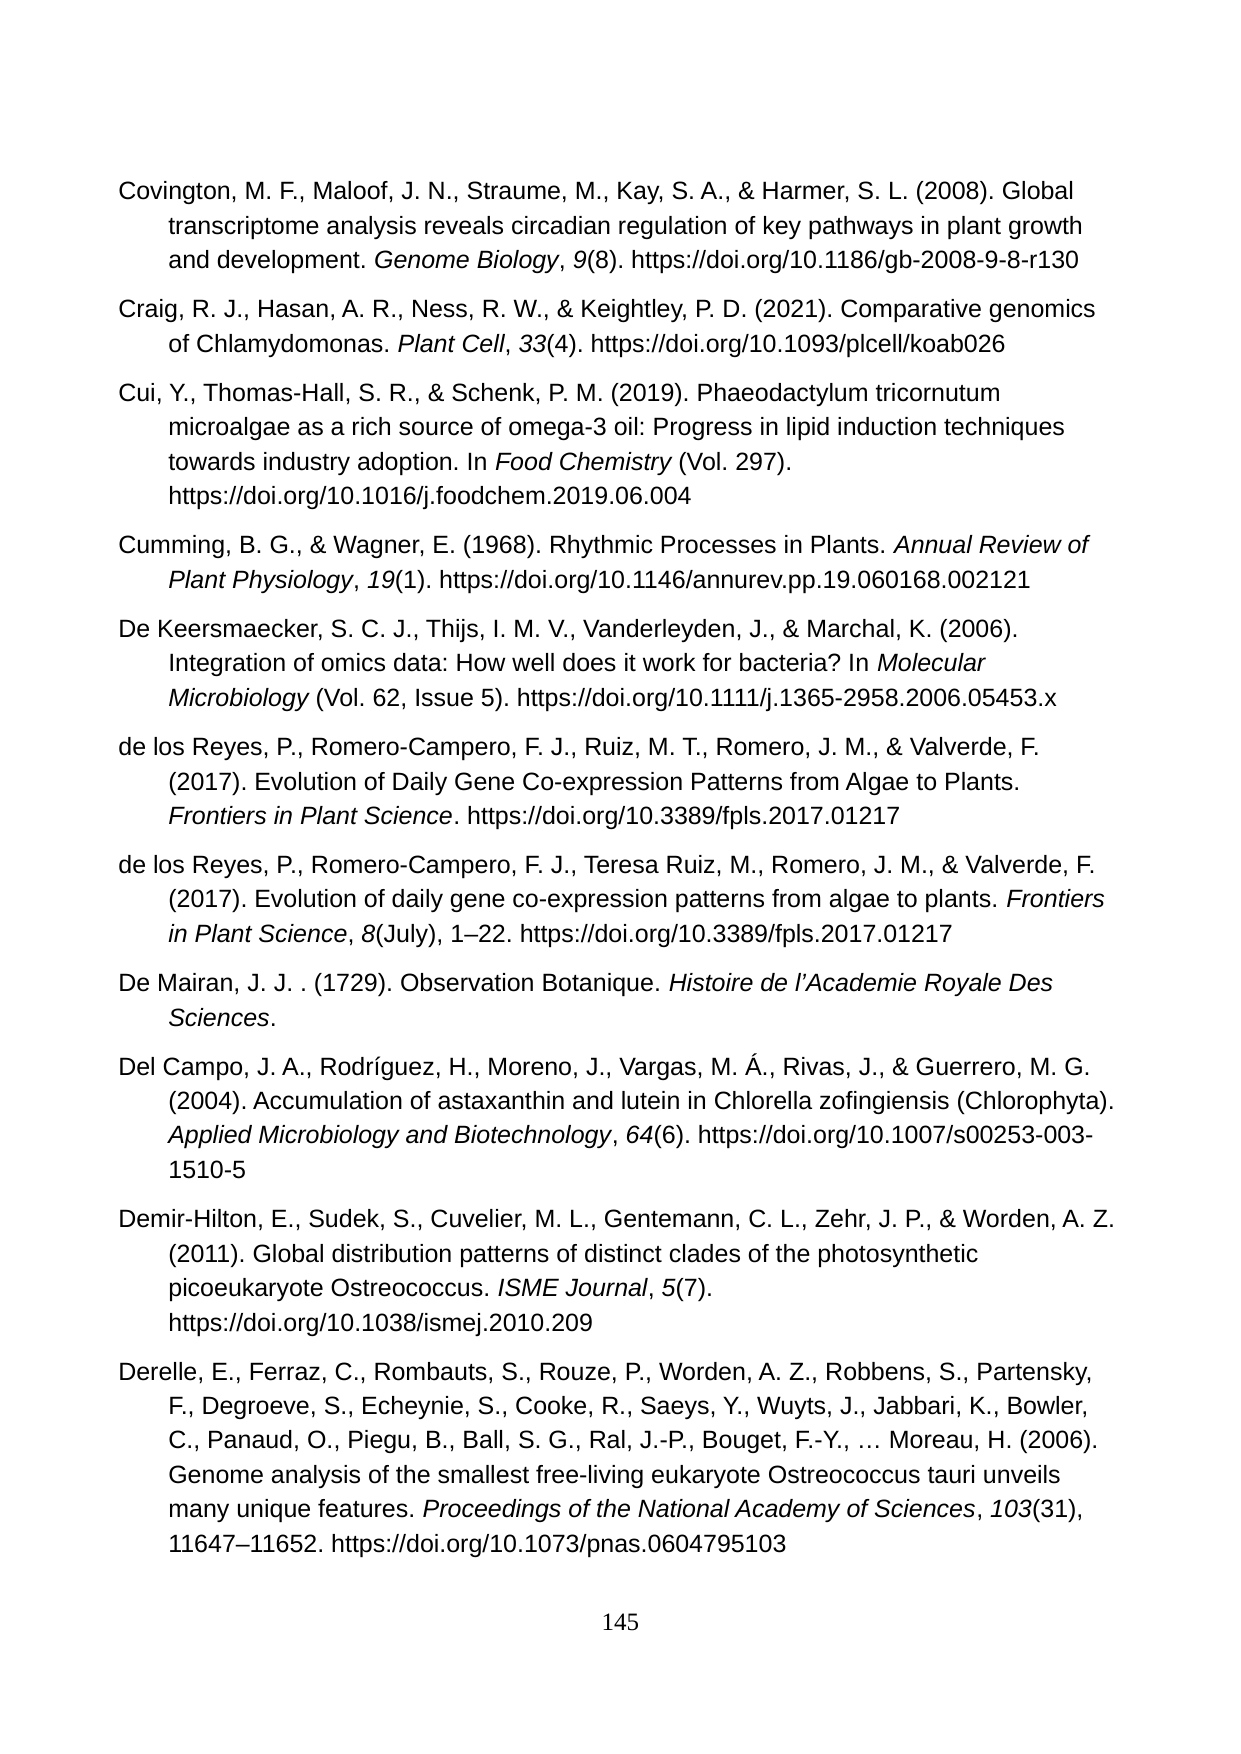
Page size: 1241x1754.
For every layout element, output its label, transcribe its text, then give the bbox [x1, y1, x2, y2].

text Covington, M. F., Maloof, J. N., Straume, M., Kay, S. A., & Harmer, S. L. (2008). Global transcriptome analysis reveals circadian regulation of key pathways in plant growth and development. Genome Biology, 9(8). https://doi.org/10.1186/gb-2008-9-8-r130 [118, 176, 1122, 274]
text Del Campo, J. A., Rodríguez, H., Moreno, J., Vargas, M. Á., Rivas, J., & Guerrero, M. G. (2004). Accumulation of astaxanthin and lutein in Chlorella zofingiensis (Chlorophyta). Applied Microbiology and Biotechnology, 64(6). https://doi.org/10.1007/s00253-003-1510-5 [118, 1052, 1122, 1184]
text de los Reyes, P., Romero-Campero, F. J., Ruiz, M. T., Romero, J. M., & Valverde, F. (2017). Evolution of Daily Gene Co-expression Patterns from Algae to Plants. Frontiers in Plant Science. https://doi.org/10.3389/fpls.2017.01217 [118, 732, 1122, 830]
text De Keersmaecker, S. C. J., Thijs, I. M. V., Vanderleyden, J., & Marchal, K. (2006). Integration of omics data: How well does it work for bacteria? In Molecular Microbiology (Vol. 62, Issue 5). https://doi.org/10.1111/j.1365-2958.2006.05453.x [118, 614, 1122, 712]
text Craig, R. J., Hasan, A. R., Ness, R. W., & Keightley, P. D. (2021). Comparative genomics of Chlamydomonas. Plant Cell, 33(4). https://doi.org/10.1093/plcell/koab026 [118, 294, 1122, 358]
text Demir-Hilton, E., Sudek, S., Cuvelier, M. L., Gentemann, C. L., Zehr, J. P., & Worden, A. Z. (2011). Global distribution patterns of distinct clades of the photosynthetic picoeukaryote Ostreococcus. ISME Journal, 5(7). https://doi.org/10.1038/ismej.2010.209 [118, 1204, 1122, 1336]
text Cui, Y., Thomas-Hall, S. R., & Schenk, P. M. (2019). Phaeodactylum tricornutum microalgae as a rich source of omega-3 oil: Progress in lipid induction techniques towards industry adoption. In Food Chemistry (Vol. 297). https://doi.org/10.1016/j.foodchem.2019.06.004 [118, 378, 1122, 510]
text de los Reyes, P., Romero-Campero, F. J., Teresa Ruiz, M., Romero, J. M., & Valverde, F. (2017). Evolution of daily gene co-expression patterns from algae to plants. Frontiers in Plant Science, 8(July), 1–22. https://doi.org/10.3389/fpls.2017.01217 [118, 850, 1122, 948]
text Cumming, B. G., & Wagner, E. (1968). Rhythmic Processes in Plants. Annual Review of Plant Physiology, 19(1). https://doi.org/10.1146/annurev.pp.19.060168.002121 [118, 530, 1122, 594]
text Derelle, E., Ferraz, C., Rombauts, S., Rouze, P., Worden, A. Z., Robbens, S., Partensky, F., Degroeve, S., Echeynie, S., Cooke, R., Saeys, Y., Wuyts, J., Jabbari, K., Bowler, C., Panaud, O., Piegu, B., Ball, S. G., Ral, J.-P., Bouget, F.-Y., … Moreau, H. (2006). Genome analysis of the smallest free-living eukaryote Ostreococcus tauri unveils many unique features. Proceedings of the National Academy of Sciences, 103(31), 11647–11652. https://doi.org/10.1073/pnas.0604795103 [118, 1357, 1122, 1558]
text De Mairan, J. J. . (1729). Observation Botanique. Histoire de l’Academie Royale Des Sciences. [118, 968, 1122, 1031]
